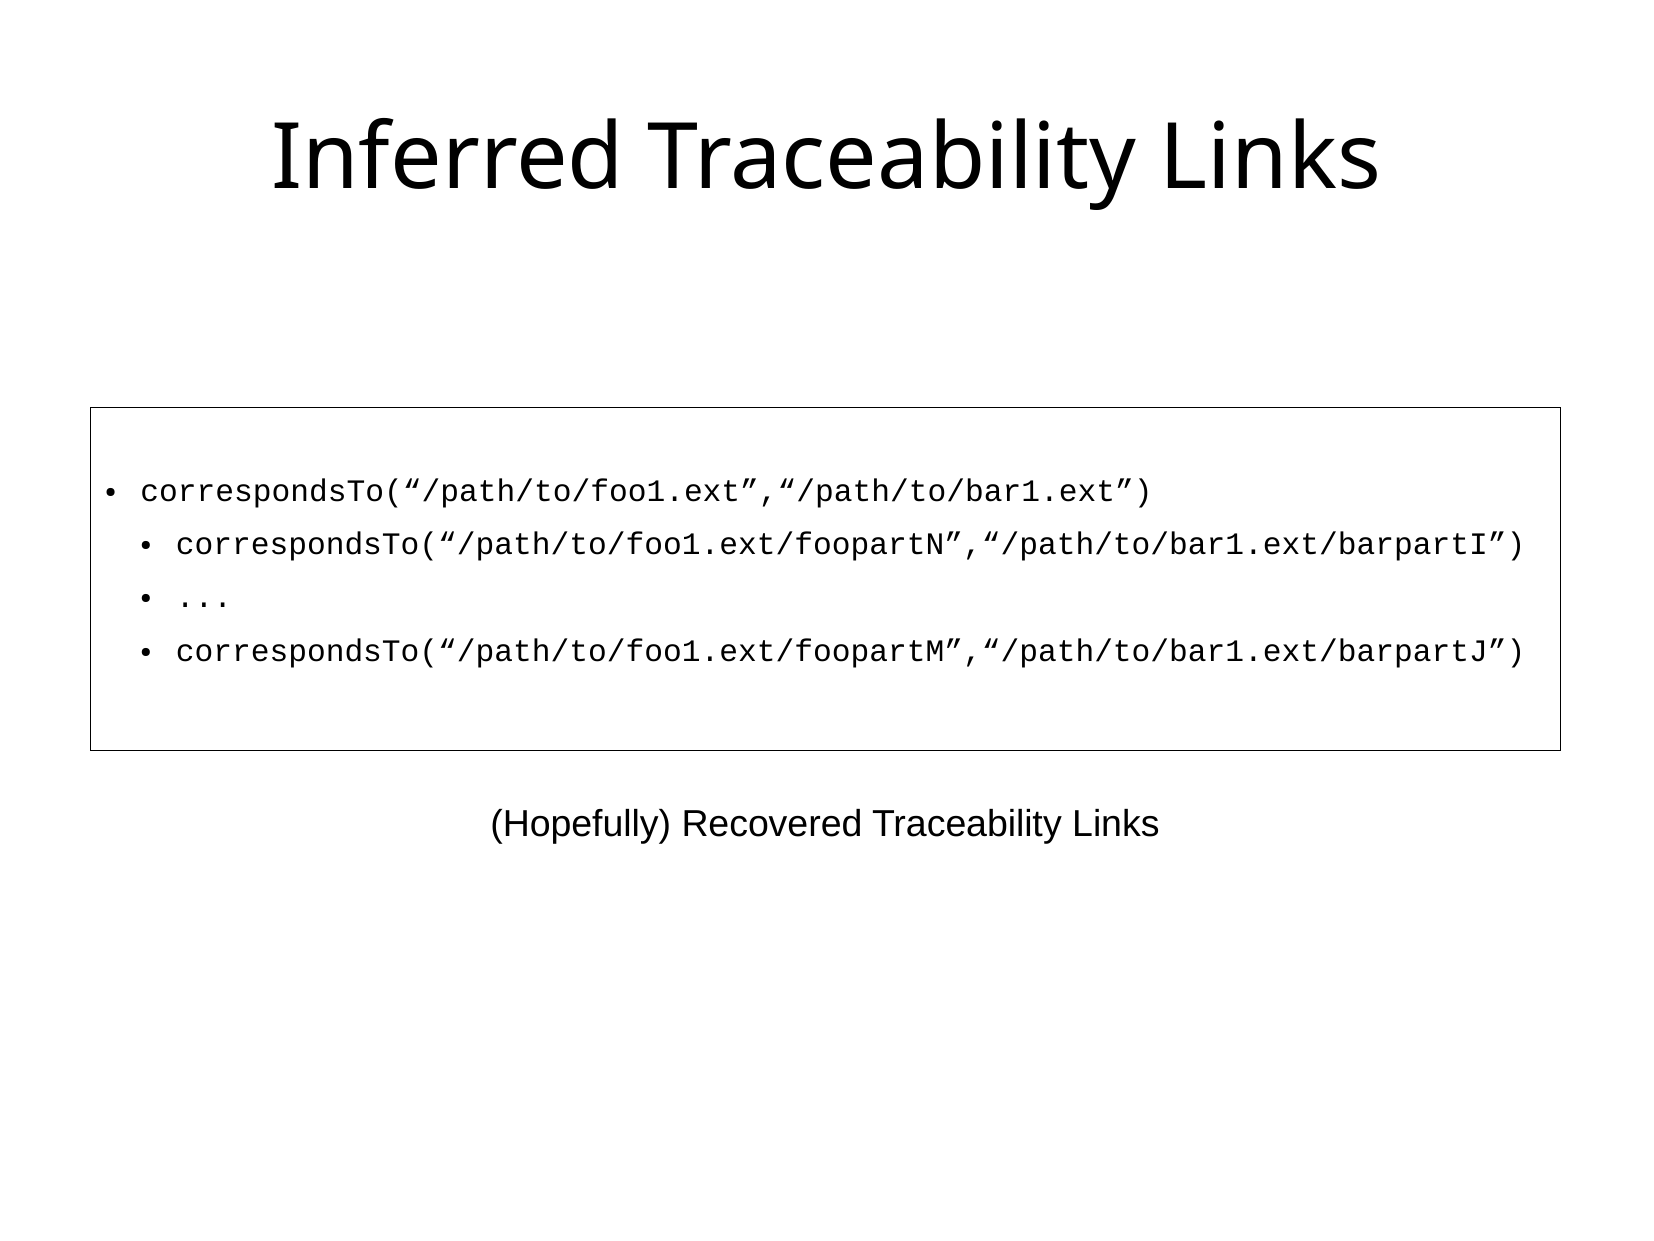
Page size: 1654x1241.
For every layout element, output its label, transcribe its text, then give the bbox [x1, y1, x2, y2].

title Inferred Traceability Links [82, 49, 1571, 257]
text_box (Hopefully) Recovered Traceability Links [330, 795, 1321, 852]
text_box correspondsTo(“/path/to/foo1.ext”,“/path/to/bar1.ext”) correspondsTo(“/path/to/foo1.ext/foopartN”,“/path/to/bar1.ext/barpartI”) ... correspondsTo(“/path/to/foo1.ext/foopartM”,“/path/to/bar1.ext/barpartJ”) [90, 407, 1561, 751]
